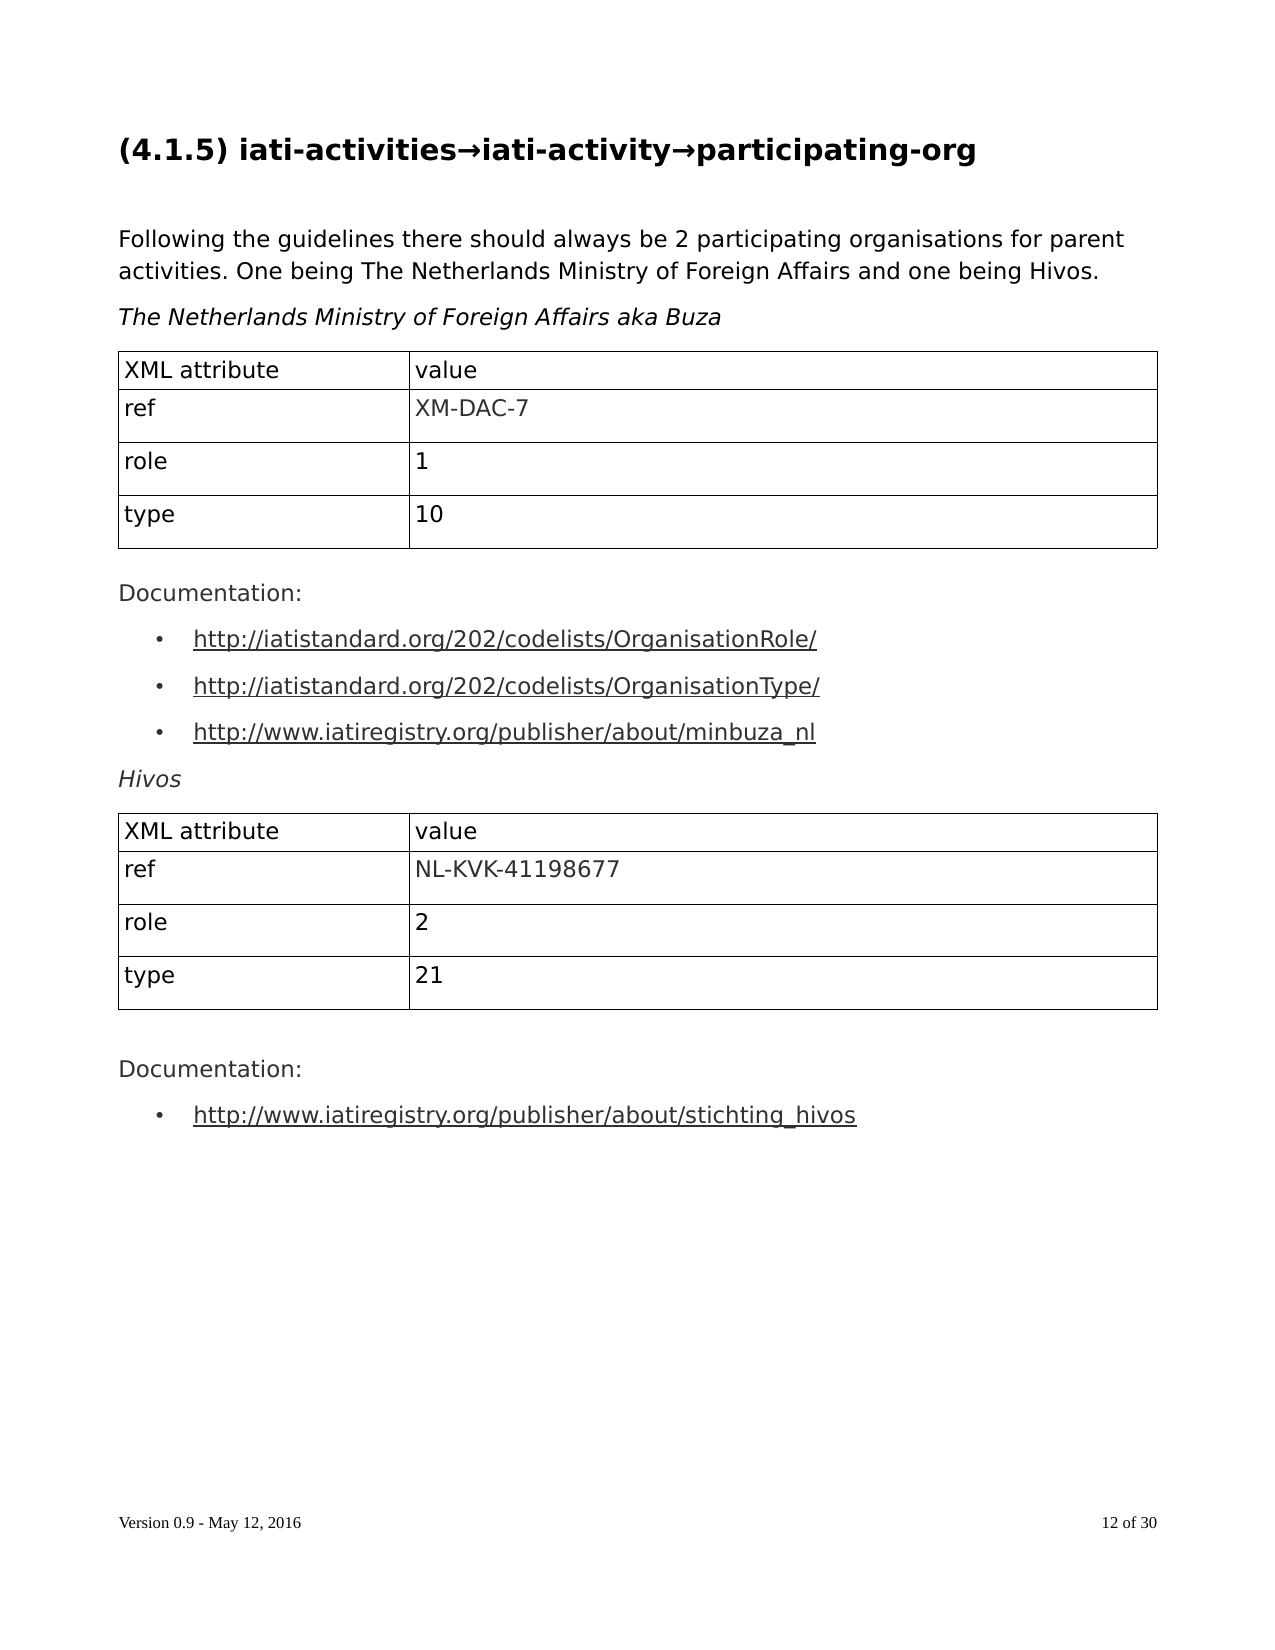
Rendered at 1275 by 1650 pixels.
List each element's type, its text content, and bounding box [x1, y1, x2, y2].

text Hivos [118, 766, 1157, 793]
table_cell type [119, 957, 409, 1009]
list http://iatistandard.org/202/codelists/OrganisationType/ [156, 673, 1157, 699]
list http://www.iatiregistry.org/publisher/about/minbuza_nl [156, 719, 1157, 746]
text Documentation: [118, 549, 1157, 606]
list http://iatistandard.org/202/codelists/OrganisationRole/ [156, 626, 1157, 653]
text Documentation: [118, 1056, 1157, 1083]
table_cell 10 [410, 496, 1157, 548]
subtitle (4.1.5) iati-activities→iati-activity→participating-org [118, 133, 1157, 167]
table_cell 1 [410, 443, 1157, 495]
table_cell ref [119, 390, 409, 442]
table_cell role [119, 443, 409, 495]
table_cell type [119, 496, 409, 548]
table_cell 21 [410, 957, 1157, 1009]
list http://www.iatiregistry.org/publisher/about/stichting_hivos [156, 1102, 1157, 1129]
text The Netherlands Ministry of Foreign Affairs aka Buza [118, 304, 1157, 331]
table_cell ref [119, 852, 409, 904]
text Following the guidelines there should always be 2 participating organisations for parent activities. One being The Netherlands Ministry of Foreign Affairs and one being Hivos. [118, 226, 1157, 284]
table_cell 2 [410, 905, 1157, 956]
table_header XML attribute [119, 352, 409, 389]
table_cell role [119, 905, 409, 956]
table_header value [410, 352, 1157, 389]
table_cell XM-DAC-7 [410, 390, 1157, 442]
table_header XML attribute [119, 814, 409, 851]
table_header value [410, 814, 1157, 851]
table_cell NL-KVK-41198677 [410, 852, 1157, 904]
